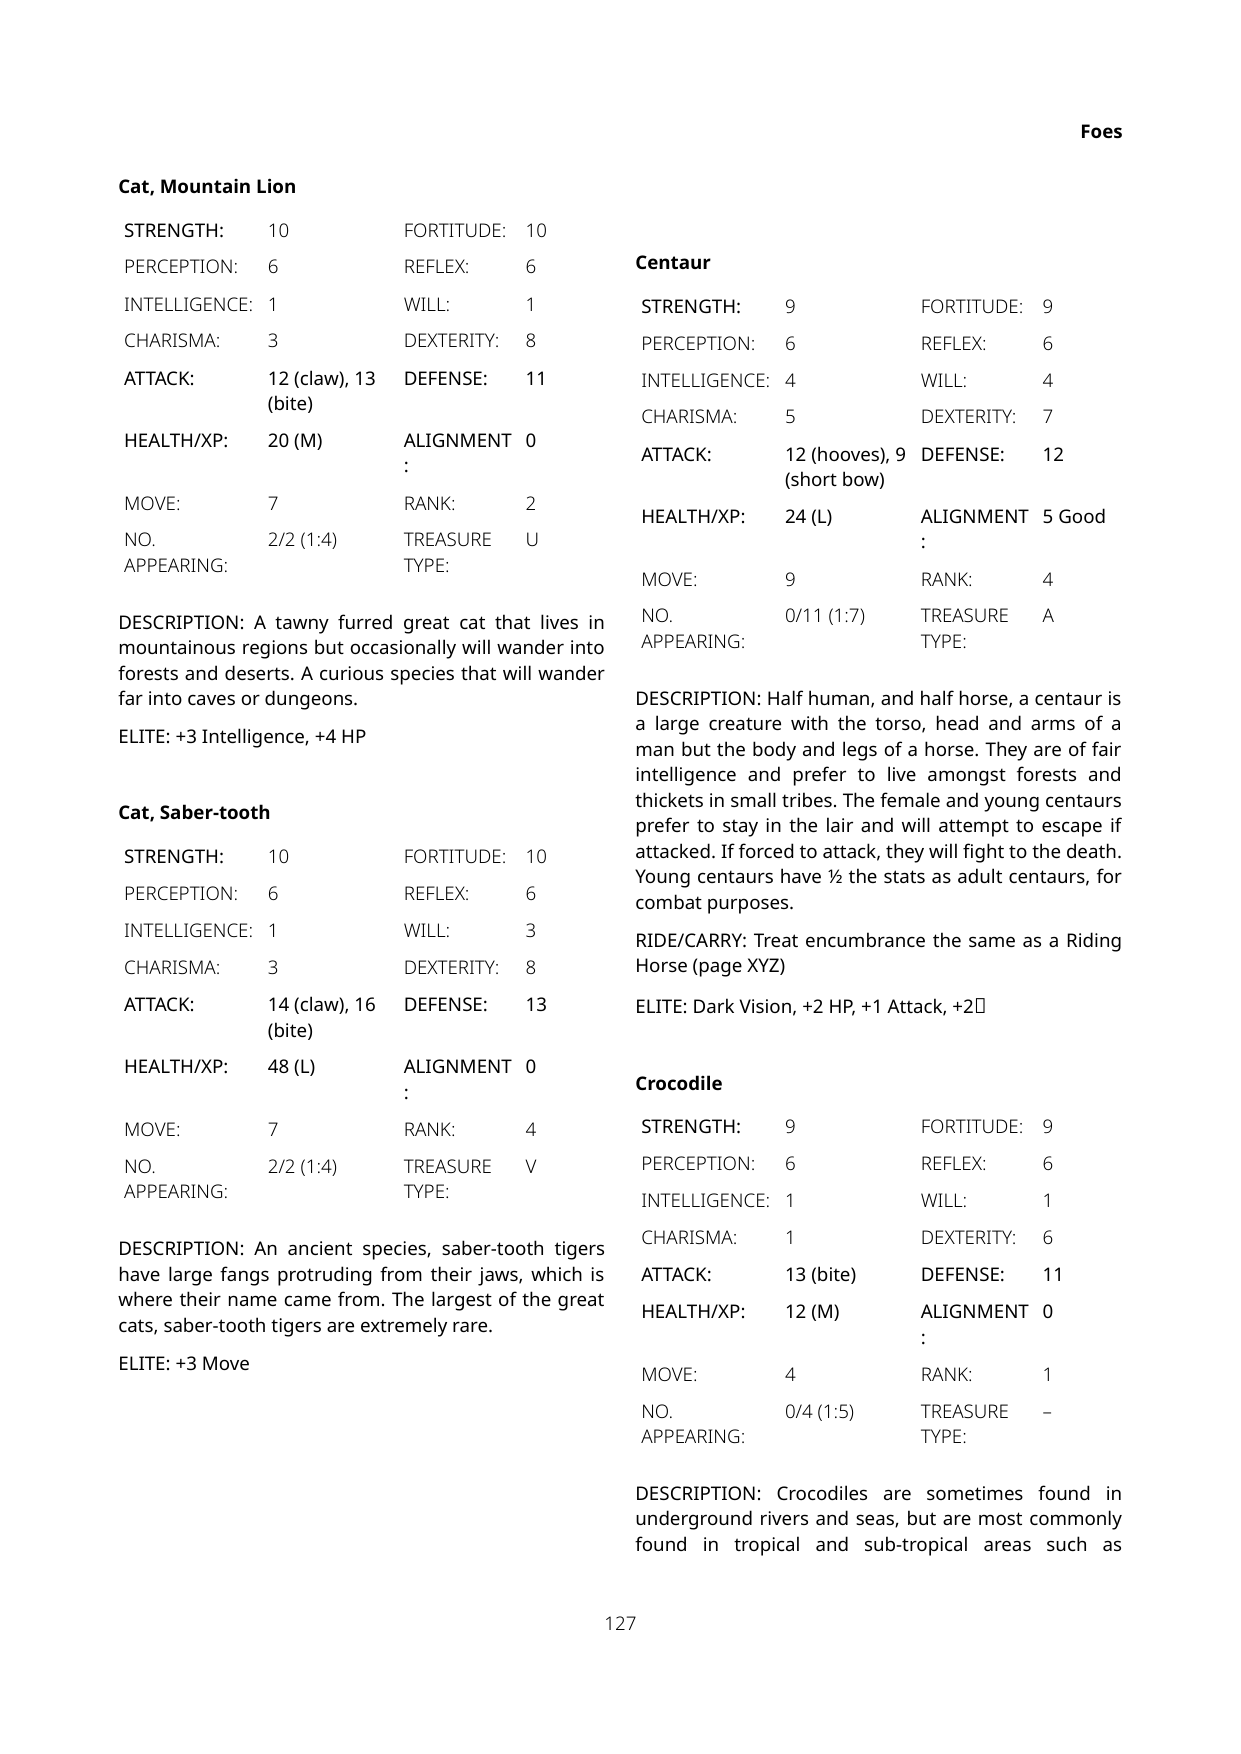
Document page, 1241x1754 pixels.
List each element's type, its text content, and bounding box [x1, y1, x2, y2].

text ELITE: +3 Move [118, 1350, 605, 1376]
table_cell 1 [262, 912, 398, 949]
table_cell ATTACK: [118, 986, 262, 1048]
table_header STRENGTH: [118, 211, 262, 248]
table_header STRENGTH: [118, 838, 262, 875]
text DESCRIPTION: Half human, and half horse, a centaur is a large creature with the torso, head and arms of a man but the body and legs of a horse. They are of fair intelligence and prefer to live amongst forests and thickets in small tribes. The female and young centaurs prefer to stay in the lair and will attempt to escape if attacked. If forced to attack, they will fight to the death. Young centaurs have ½ the stats as adult centaurs, for combat purposes. [635, 659, 1122, 915]
table_cell 1 [262, 285, 398, 322]
table_cell 1 [1037, 1182, 1123, 1219]
text DESCRIPTION: A tawny furred great cat that lives in mountainous regions but occasionally will wander into forests and deserts. A curious species that will wander far into caves or dungeons. [118, 583, 605, 711]
table_cell DEFENSE: [398, 986, 520, 1048]
table_cell TREASURE TYPE: [915, 1392, 1037, 1455]
table_cell 11 [1037, 1256, 1123, 1293]
table_cell REFLEX: [915, 1145, 1037, 1182]
table_cell 1 [1037, 1355, 1123, 1392]
text Cat, Saber-tooth [118, 800, 605, 825]
table_cell PERCEPTION: [635, 324, 779, 361]
table_cell DEFENSE: [398, 359, 520, 422]
table_cell 3 [520, 912, 606, 949]
text Centaur [635, 249, 1122, 275]
table_cell 1 [779, 1219, 915, 1256]
table_cell DEXTERITY: [398, 322, 520, 359]
table_cell V [520, 1148, 606, 1210]
table_cell 9 [779, 560, 915, 597]
text ELITE: Dark Vision, +2 HP, +1 Attack, +2 [635, 991, 1122, 1019]
table_header 10 [262, 838, 398, 875]
table_header 9 [779, 1108, 915, 1145]
table_cell MOVE: [118, 484, 262, 521]
table_cell DEFENSE: [915, 1256, 1037, 1293]
table_cell ATTACK: [635, 435, 779, 498]
table_cell WILL: [398, 912, 520, 949]
table_cell 4 [1037, 560, 1123, 597]
table_cell PERCEPTION: [118, 248, 262, 285]
table_cell 20 (M) [262, 422, 398, 484]
table_cell 12 [1037, 435, 1123, 498]
table_cell 4 [779, 1355, 915, 1392]
text RIDE/CARRY: Treat encumbrance the same as a Riding Horse (page XYZ) [635, 927, 1122, 978]
table_cell HEALTH/XP: [635, 498, 779, 560]
table_cell 7 [262, 484, 398, 521]
table_cell CHARISMA: [118, 949, 262, 986]
table_cell 6 [262, 875, 398, 912]
table_cell 4 [779, 361, 915, 398]
table_cell 5 Good [1037, 498, 1123, 560]
table_header STRENGTH: [635, 287, 779, 324]
table_cell A [1037, 597, 1123, 659]
table_cell 0 [520, 422, 606, 484]
table_cell 2/2 (1:4) [262, 521, 398, 583]
table_cell WILL: [915, 361, 1037, 398]
table_cell 12 (hooves), 9 (short bow) [779, 435, 915, 498]
table_cell CHARISMA: [635, 398, 779, 435]
table_cell 6 [520, 248, 606, 285]
table_cell PERCEPTION: [118, 875, 262, 912]
table_cell 5 [779, 398, 915, 435]
table_cell 6 [262, 248, 398, 285]
table_cell INTELLIGENCE: [118, 285, 262, 322]
text Cat, Mountain Lion [118, 173, 605, 199]
text ELITE: +3 Intelligence, +4 HP [118, 724, 605, 749]
table_cell DEXTERITY: [915, 398, 1037, 435]
table_cell CHARISMA: [118, 322, 262, 359]
table_cell 4 [1037, 361, 1123, 398]
table_cell 6 [520, 875, 606, 912]
table_cell 0/4 (1:5) [779, 1392, 915, 1455]
table_header STRENGTH: [635, 1108, 779, 1145]
table_cell ATTACK: [118, 359, 262, 422]
table_cell 7 [1037, 398, 1123, 435]
table_cell INTELLIGENCE: [635, 1182, 779, 1219]
table_header FORTITUDE: [915, 1108, 1037, 1145]
table_cell MOVE: [635, 1355, 779, 1392]
table_cell NO. APPEARING: [118, 521, 262, 583]
table_cell 7 [262, 1111, 398, 1148]
table_cell 0 [1037, 1293, 1123, 1355]
table_cell INTELLIGENCE: [635, 361, 779, 398]
table_cell 1 [520, 285, 606, 322]
table_header 9 [1037, 1108, 1123, 1145]
table_cell 1 [779, 1182, 915, 1219]
table_cell 4 [520, 1111, 606, 1148]
table_cell NO. APPEARING: [635, 1392, 779, 1455]
table_cell 24 (L) [779, 498, 915, 560]
table_header 10 [520, 838, 606, 875]
table_cell REFLEX: [915, 324, 1037, 361]
table_cell 3 [262, 322, 398, 359]
table_cell HEALTH/XP: [635, 1293, 779, 1355]
table_cell DEXTERITY: [398, 949, 520, 986]
table_cell MOVE: [635, 560, 779, 597]
table_cell 11 [520, 359, 606, 422]
table_cell 2/2 (1:4) [262, 1148, 398, 1210]
table_cell RANK: [915, 560, 1037, 597]
table_cell MOVE: [118, 1111, 262, 1148]
table_cell 0/11 (1:7) [779, 597, 915, 659]
table_cell NO. APPEARING: [118, 1148, 262, 1210]
table_cell HEALTH/XP: [118, 1048, 262, 1111]
table_cell RANK: [398, 484, 520, 521]
table_cell 8 [520, 949, 606, 986]
table_cell WILL: [398, 285, 520, 322]
table_header 9 [779, 287, 915, 324]
table_header FORTITUDE: [915, 287, 1037, 324]
table_cell RANK: [915, 1355, 1037, 1392]
table_cell 6 [1037, 1145, 1123, 1182]
table_header 10 [520, 211, 606, 248]
table_cell 2 [520, 484, 606, 521]
table_cell DEXTERITY: [915, 1219, 1037, 1256]
table_cell 6 [779, 324, 915, 361]
text DESCRIPTION: Crocodiles are sometimes found in underground rivers and seas, but are most commonly found in tropical and sub-tropical areas such as [635, 1455, 1122, 1557]
table_header 10 [262, 211, 398, 248]
table_cell 6 [1037, 324, 1123, 361]
table_cell – [1037, 1392, 1123, 1455]
table_cell PERCEPTION: [635, 1145, 779, 1182]
table_cell RANK: [398, 1111, 520, 1148]
table_cell CHARISMA: [635, 1219, 779, 1256]
table_cell ALIGNMENT: [398, 1048, 520, 1111]
table_cell 13 (bite) [779, 1256, 915, 1293]
text DESCRIPTION: An ancient species, saber-tooth tigers have large fangs protruding from their jaws, which is where their name came from. The largest of the great cats, saber-tooth tigers are extremely rare. [118, 1210, 605, 1338]
table_cell WILL: [915, 1182, 1037, 1219]
table_header 9 [1037, 287, 1123, 324]
table_cell HEALTH/XP: [118, 422, 262, 484]
table_cell ATTACK: [635, 1256, 779, 1293]
table_cell NO. APPEARING: [635, 597, 779, 659]
table_cell REFLEX: [398, 875, 520, 912]
table_cell U [520, 521, 606, 583]
table_cell 0 [520, 1048, 606, 1111]
table_header FORTITUDE: [398, 838, 520, 875]
table_cell 12 (M) [779, 1293, 915, 1355]
table_cell 14 (claw), 16 (bite) [262, 986, 398, 1048]
table_cell DEFENSE: [915, 435, 1037, 498]
table_cell 3 [262, 949, 398, 986]
table_cell REFLEX: [398, 248, 520, 285]
table_header FORTITUDE: [398, 211, 520, 248]
text Crocodile [635, 1070, 1122, 1095]
table_cell 6 [1037, 1219, 1123, 1256]
table_cell 48 (L) [262, 1048, 398, 1111]
table_cell TREASURE TYPE: [398, 521, 520, 583]
table_cell TREASURE TYPE: [398, 1148, 520, 1210]
table_cell 12 (claw), 13 (bite) [262, 359, 398, 422]
table_cell 8 [520, 322, 606, 359]
table_cell TREASURE TYPE: [915, 597, 1037, 659]
table_cell 6 [779, 1145, 915, 1182]
table_cell 13 [520, 986, 606, 1048]
table_cell ALIGNMENT: [915, 1293, 1037, 1355]
table_cell INTELLIGENCE: [118, 912, 262, 949]
table_cell ALIGNMENT: [915, 498, 1037, 560]
table_cell ALIGNMENT: [398, 422, 520, 484]
